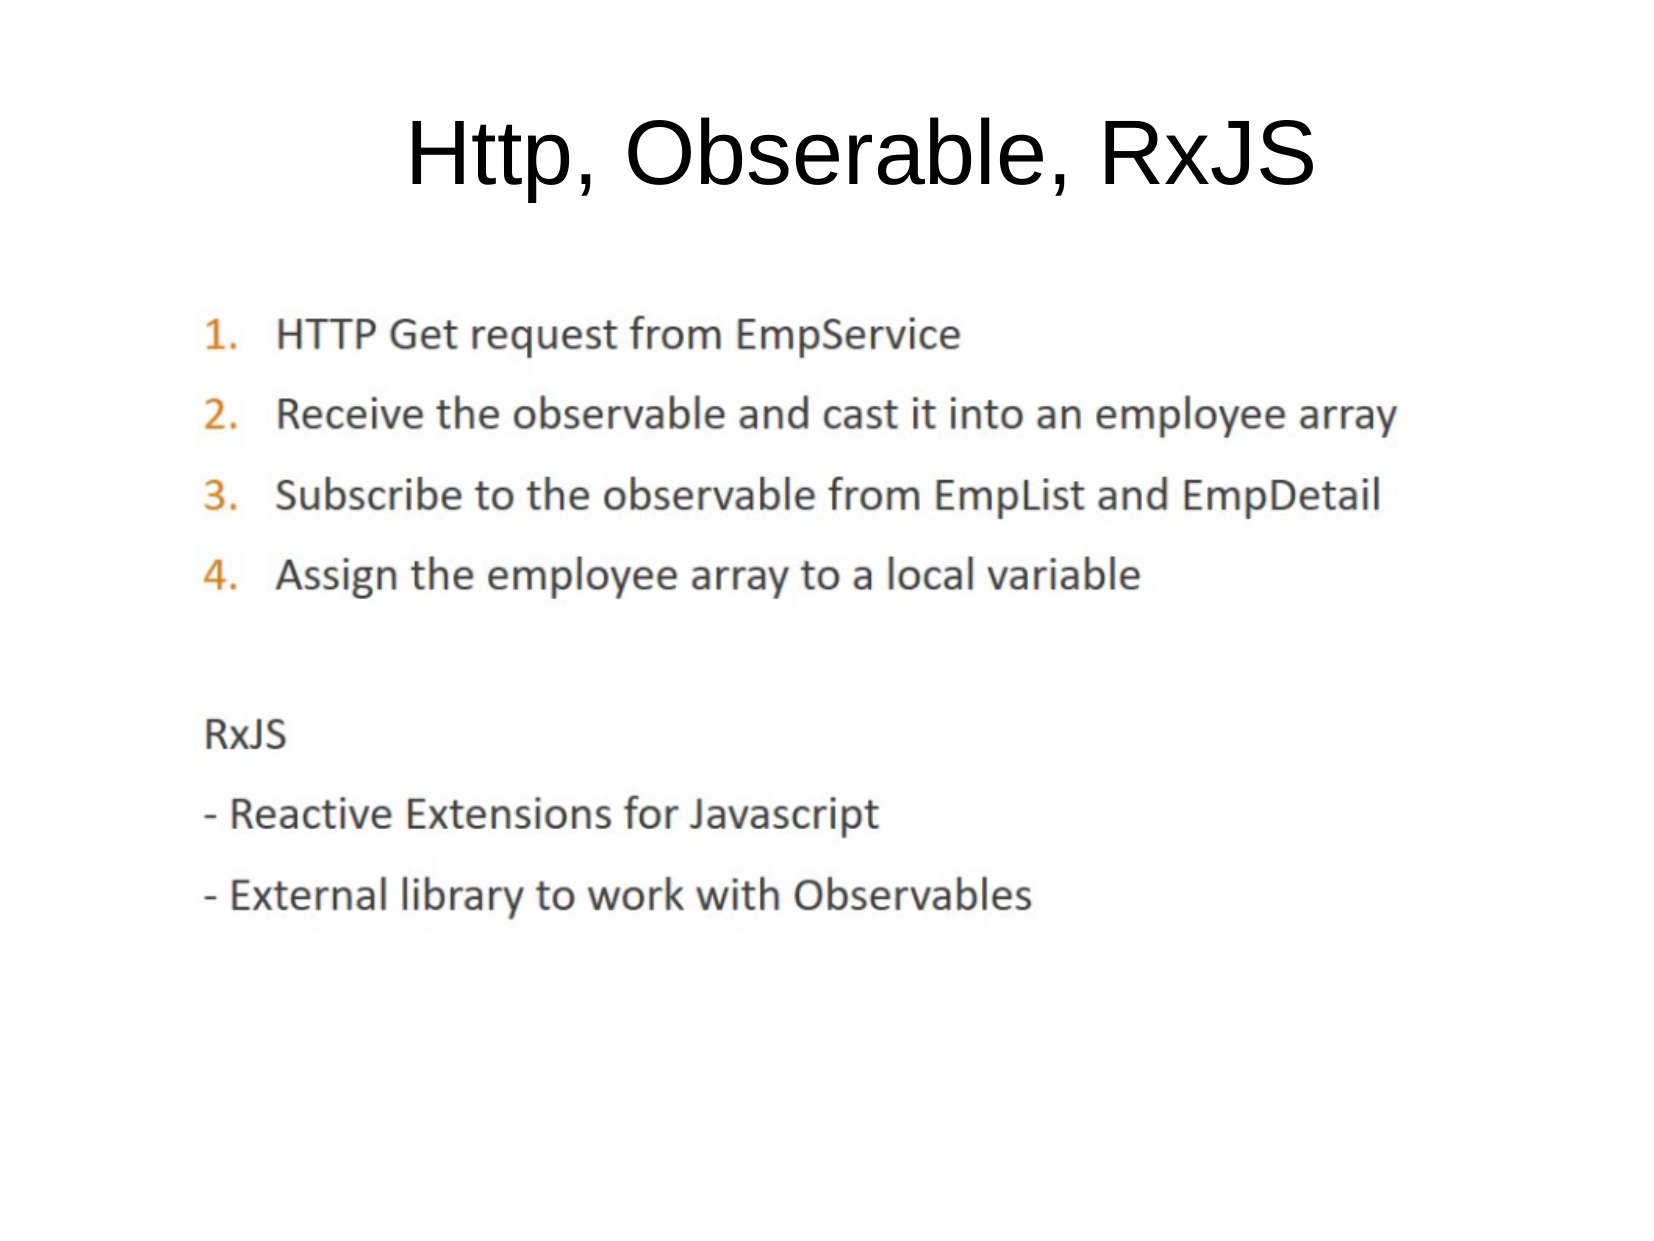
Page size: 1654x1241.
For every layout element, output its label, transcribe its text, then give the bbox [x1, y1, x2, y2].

title Http, Obserable, RxJS [82, 49, 1571, 257]
picture [182, 308, 1486, 937]
